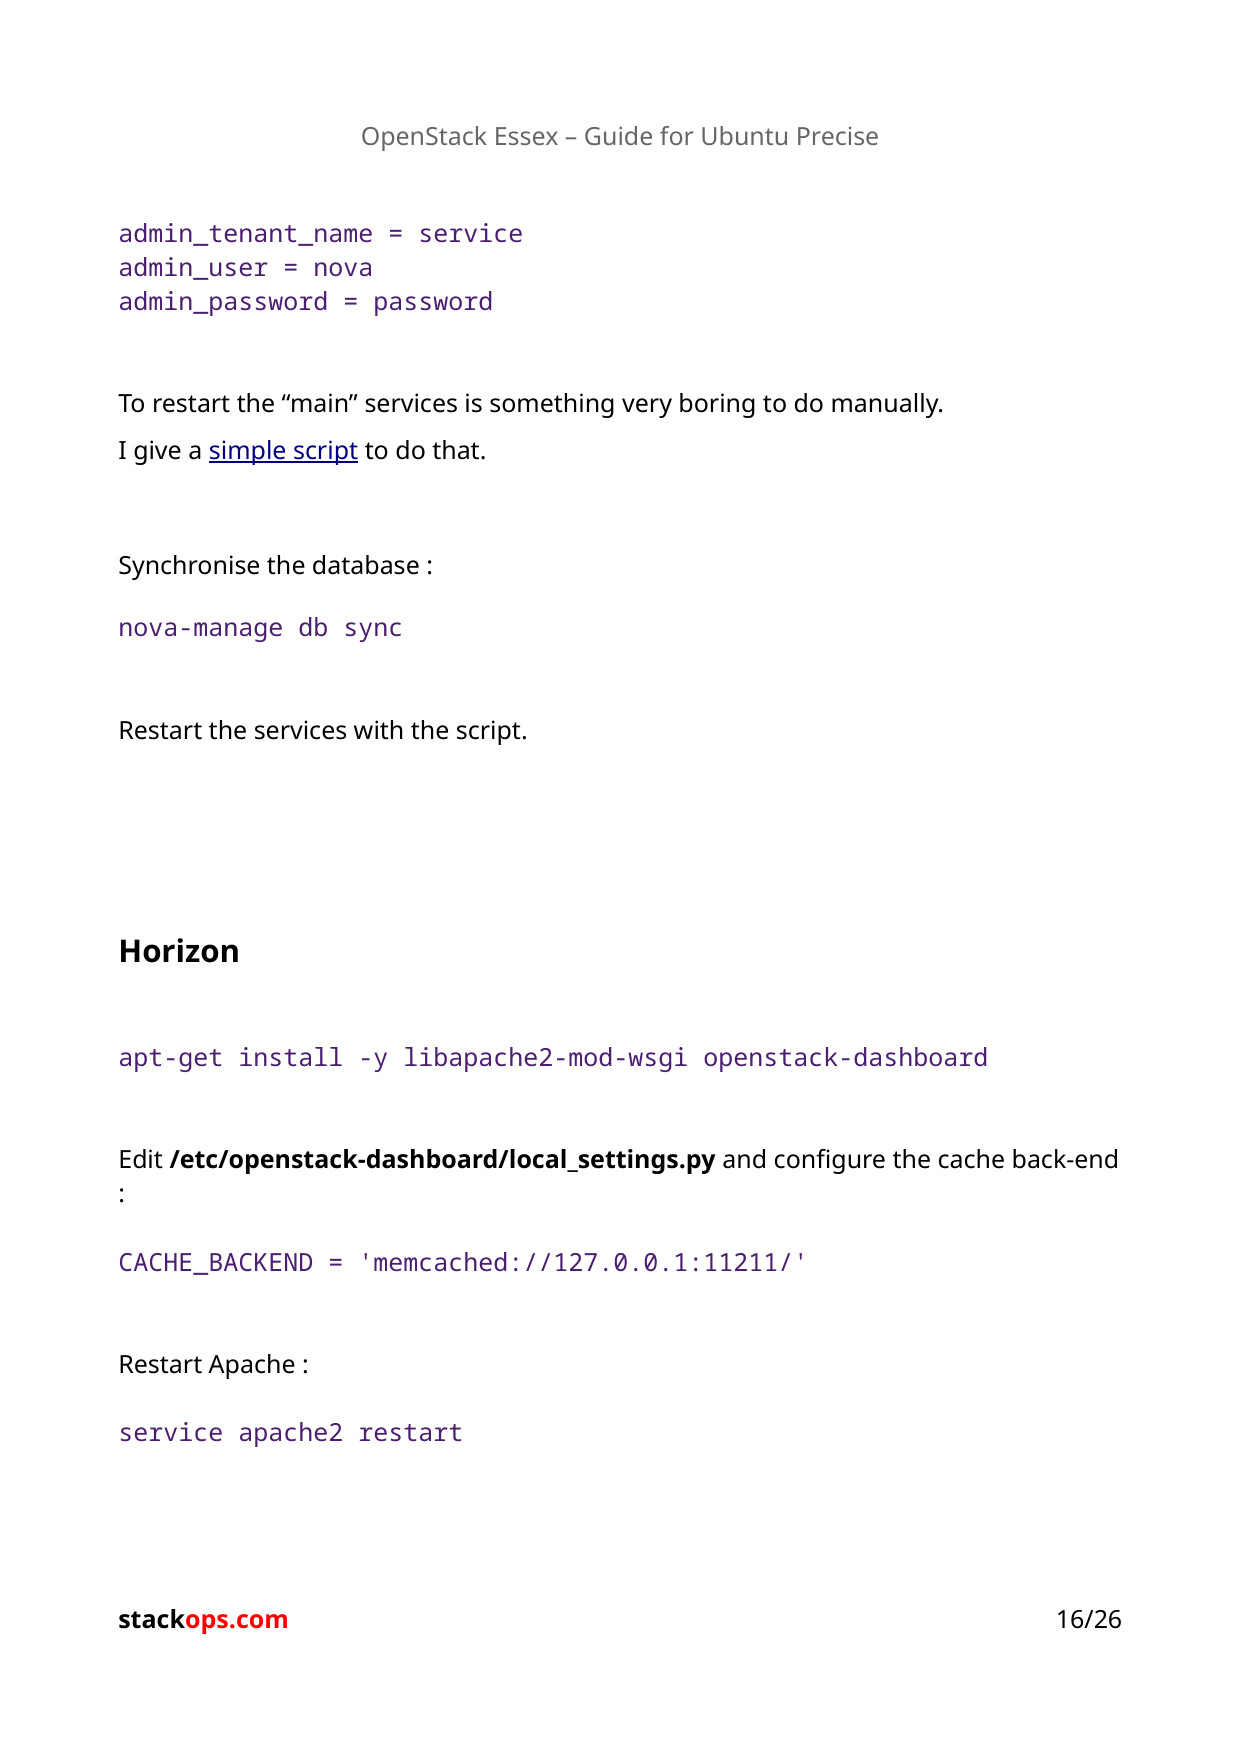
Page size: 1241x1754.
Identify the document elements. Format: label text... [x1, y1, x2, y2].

text I give a simple script to do that. [118, 433, 1122, 467]
text admin_password = password [118, 284, 1122, 318]
text To restart the “main” services is something very boring to do manually. [118, 386, 1122, 420]
text Restart Apache : [118, 1346, 1122, 1381]
text nova-manage db sync [118, 610, 1122, 644]
text Horizon [118, 929, 1122, 972]
text admin_tenant_name = service [118, 216, 1122, 250]
text Edit /etc/openstack-dashboard/local_settings.py and configure the cache back-end : [118, 1142, 1122, 1210]
text CACHE_BACKEND = 'memcached://127.0.0.1:11211/' [118, 1244, 1122, 1278]
text apt-get install -y libapache2-mod-wsgi openstack-dashboard [118, 1040, 1122, 1074]
text admin_user = nova [118, 250, 1122, 284]
text Synchronise the database : [118, 547, 1122, 581]
text service apache2 restart [118, 1414, 1122, 1449]
text Restart the services with the script. [118, 712, 1122, 746]
